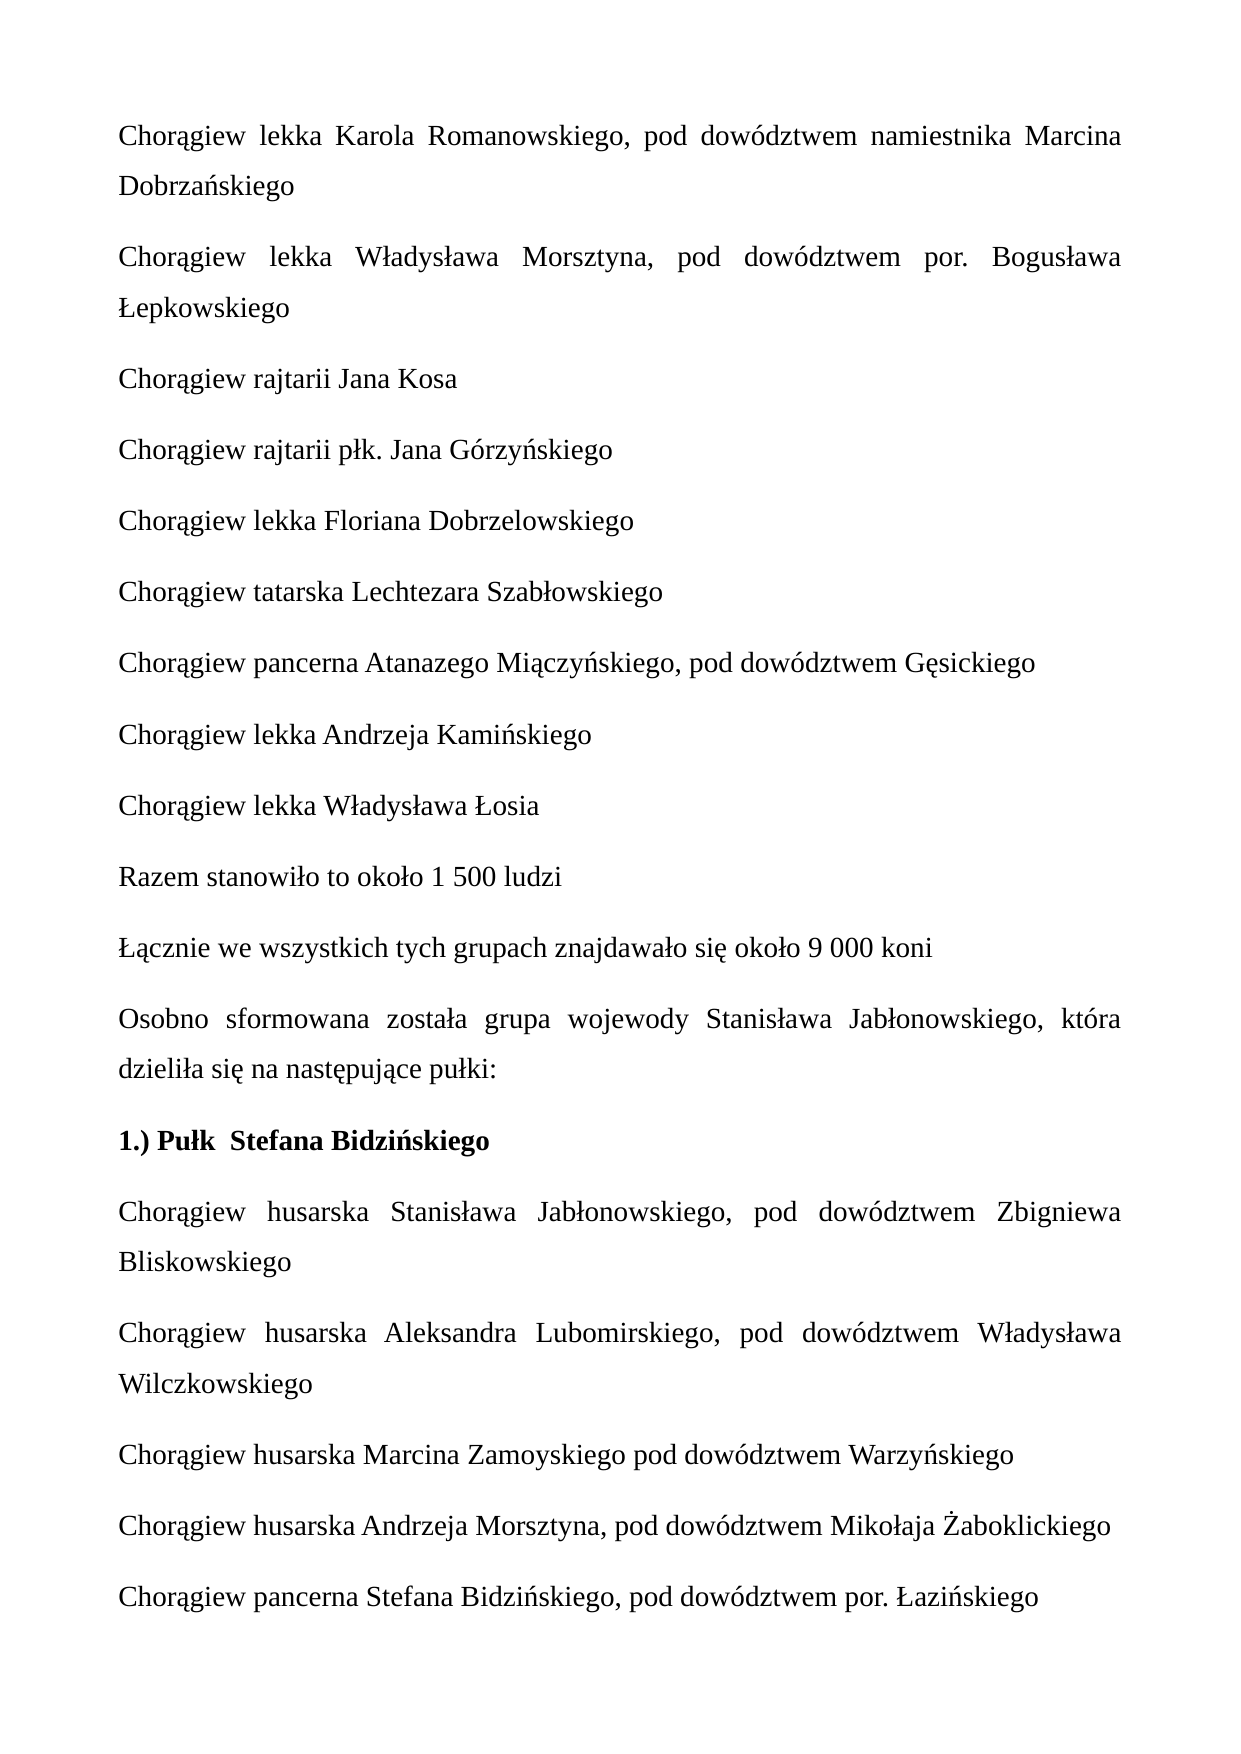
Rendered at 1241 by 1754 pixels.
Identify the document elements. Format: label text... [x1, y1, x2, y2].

text Osobno sformowana została grupa wojewody Stanisława Jabłonowskiego, która dzieliła się na następujące pułki: [118, 1001, 1122, 1085]
text 1.) Pułk Stefana Bidzińskiego [118, 1123, 1122, 1156]
text Chorągiew husarska Stanisława Jabłonowskiego, pod dowództwem Zbigniewa Bliskowskiego [118, 1194, 1122, 1278]
text Chorągiew lekka Karola Romanowskiego, pod dowództwem namiestnika Marcina Dobrzańskiego [118, 118, 1122, 202]
text Chorągiew lekka Władysława Łosia [118, 788, 1122, 821]
text Chorągiew husarska Marcina Zamoyskiego pod dowództwem Warzyńskiego [118, 1437, 1122, 1470]
text Chorągiew lekka Władysława Morsztyna, pod dowództwem por. Bogusława Łepkowskiego [118, 239, 1122, 323]
text Chorągiew husarska Aleksandra Lubomirskiego, pod dowództwem Władysława Wilczkowskiego [118, 1315, 1122, 1399]
text Chorągiew rajtarii Jana Kosa [118, 361, 1122, 394]
text Chorągiew pancerna Stefana Bidzińskiego, pod dowództwem por. Łazińskiego [118, 1579, 1122, 1613]
text Łącznie we wszystkich tych grupach znajdawało się około 9 000 koni [118, 930, 1122, 964]
text Chorągiew lekka Floriana Dobrzelowskiego [118, 503, 1122, 537]
text Chorągiew husarska Andrzeja Morsztyna, pod dowództwem Mikołaja Żaboklickiego [118, 1508, 1122, 1542]
text Chorągiew lekka Andrzeja Kamińskiego [118, 717, 1122, 750]
text Chorągiew rajtarii płk. Jana Górzyńskiego [118, 432, 1122, 466]
text Razem stanowiło to około 1 500 ludzi [118, 859, 1122, 893]
text Chorągiew tatarska Lechtezara Szabłowskiego [118, 574, 1122, 608]
text Chorągiew pancerna Atanazego Miączyńskiego, pod dowództwem Gęsickiego [118, 646, 1122, 679]
